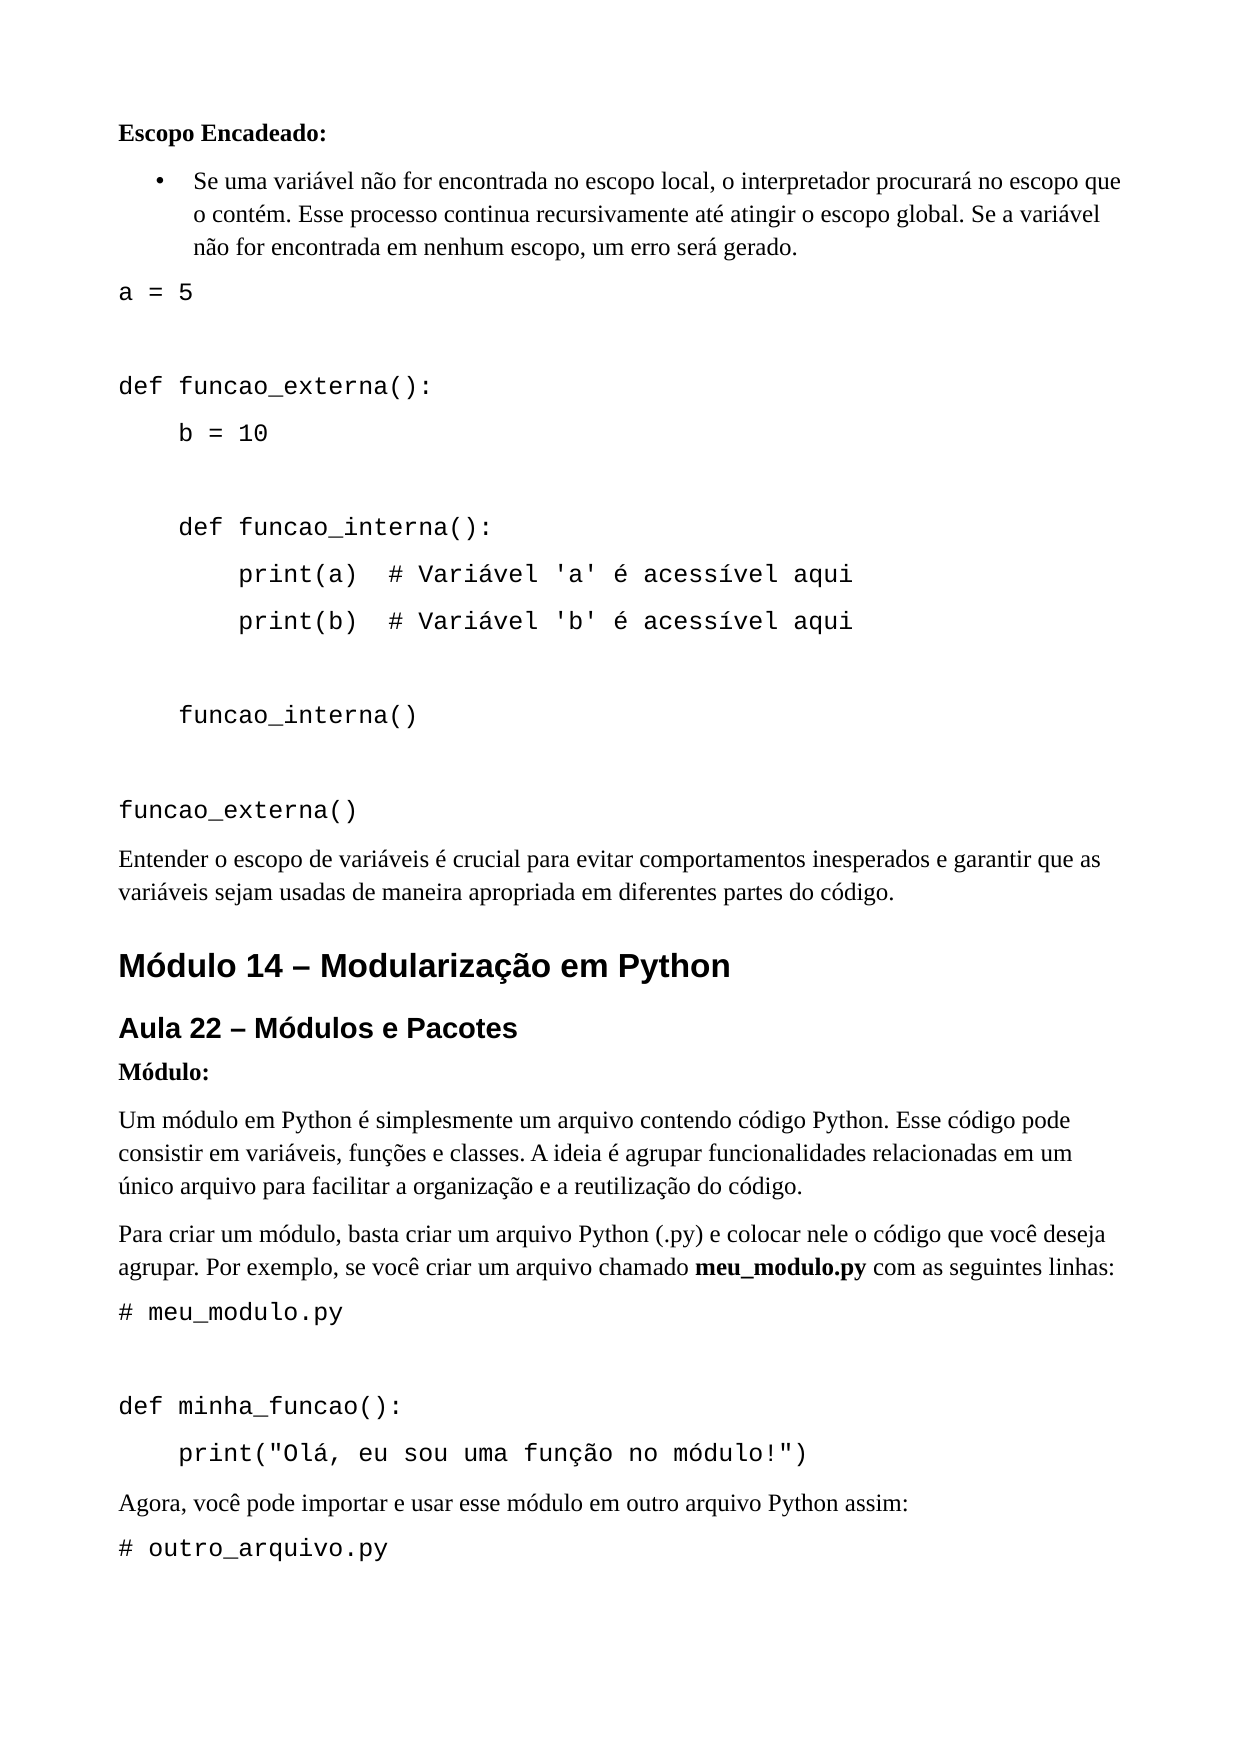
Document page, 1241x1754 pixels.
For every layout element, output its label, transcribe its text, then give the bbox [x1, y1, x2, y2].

text a = 5 [118, 279, 1122, 308]
subtitle Módulo 14 – Modularização em Python [118, 946, 1122, 984]
text Entender o escopo de variáveis é crucial para evitar comportamentos inesperados e garantir que as variáveis sejam usadas de maneira apropriada em diferentes partes do código. [118, 844, 1122, 906]
text def minha_funcao(): [118, 1393, 1122, 1422]
text # meu_modulo.py [118, 1299, 1122, 1328]
text print("Olá, eu sou uma função no módulo!") [118, 1441, 1122, 1469]
text Escopo Encadeado: [118, 118, 1122, 147]
text # outro_arquivo.py [118, 1535, 1122, 1563]
text Agora, você pode importar e usar esse módulo em outro arquivo Python assim: [118, 1488, 1122, 1516]
list Se uma variável não for encontrada no escopo local, o interpretador procurará no escopo que o contém. Esse processo continua recursivamente até atingir o escopo global. Se a variável não for encontrada em nenhum escopo, um erro será gerado. [156, 166, 1122, 261]
text Para criar um módulo, basta criar um arquivo Python (.py) e colocar nele o código que você deseja agrupar. Por exemplo, se você criar um arquivo chamado meu_modulo.py com as seguintes linhas: [118, 1219, 1122, 1280]
text def funcao_externa(): [118, 373, 1122, 402]
text print(b) # Variável 'b' é acessível aqui [118, 609, 1122, 637]
subtitle Aula 22 – Módulos e Pacotes [118, 1011, 1122, 1045]
text funcao_interna() [118, 703, 1122, 731]
text Módulo: [118, 1057, 1122, 1086]
text funcao_externa() [118, 797, 1122, 826]
text b = 10 [118, 421, 1122, 449]
text print(a) # Variável 'a' é acessível aqui [118, 562, 1122, 590]
text def funcao_interna(): [118, 515, 1122, 543]
text Um módulo em Python é simplesmente um arquivo contendo código Python. Esse código pode consistir em variáveis, funções e classes. A ideia é agrupar funcionalidades relacionadas em um único arquivo para facilitar a organização e a reutilização do código. [118, 1105, 1122, 1200]
